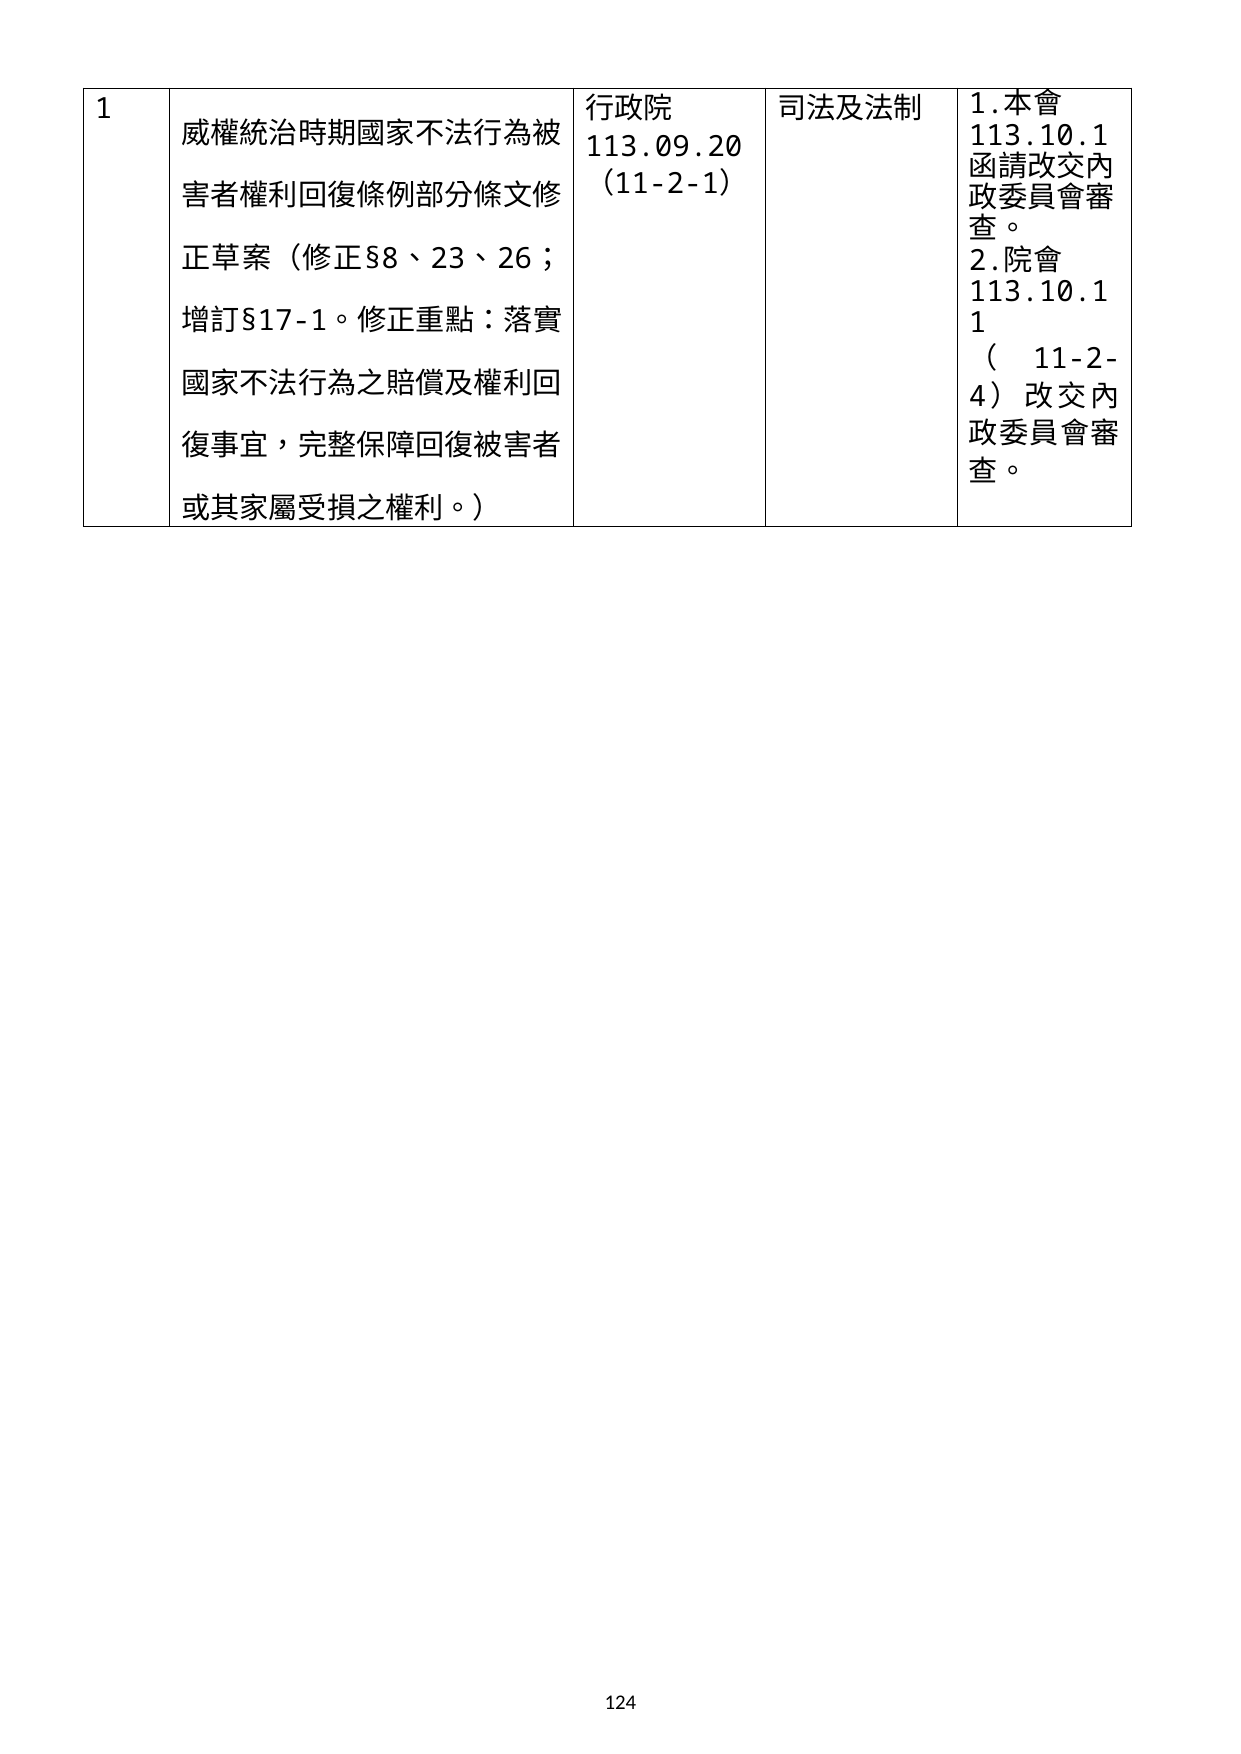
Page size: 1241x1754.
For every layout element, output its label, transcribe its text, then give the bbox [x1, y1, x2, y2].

table_cell 1 [84, 89, 169, 526]
table_cell 威權統治時期國家不法行為被害者權利回復條例部分條文修正草案（修正§8、23、26；增訂§17-1。修正重點：落實國家不法行為之賠償及權利回復事宜，完整保障回復被害者或其家屬受損之權利。） [170, 89, 573, 526]
table_cell 司法及法制 [766, 89, 957, 526]
table_cell 行政院 113.09.20 （11-2-1） [574, 89, 765, 526]
table_cell 1.本會 113.10.1 函請改交內政委員會審查。 2.院會 113.10.11 （11-2-4）改交內政委員會審查。 [958, 89, 1131, 526]
